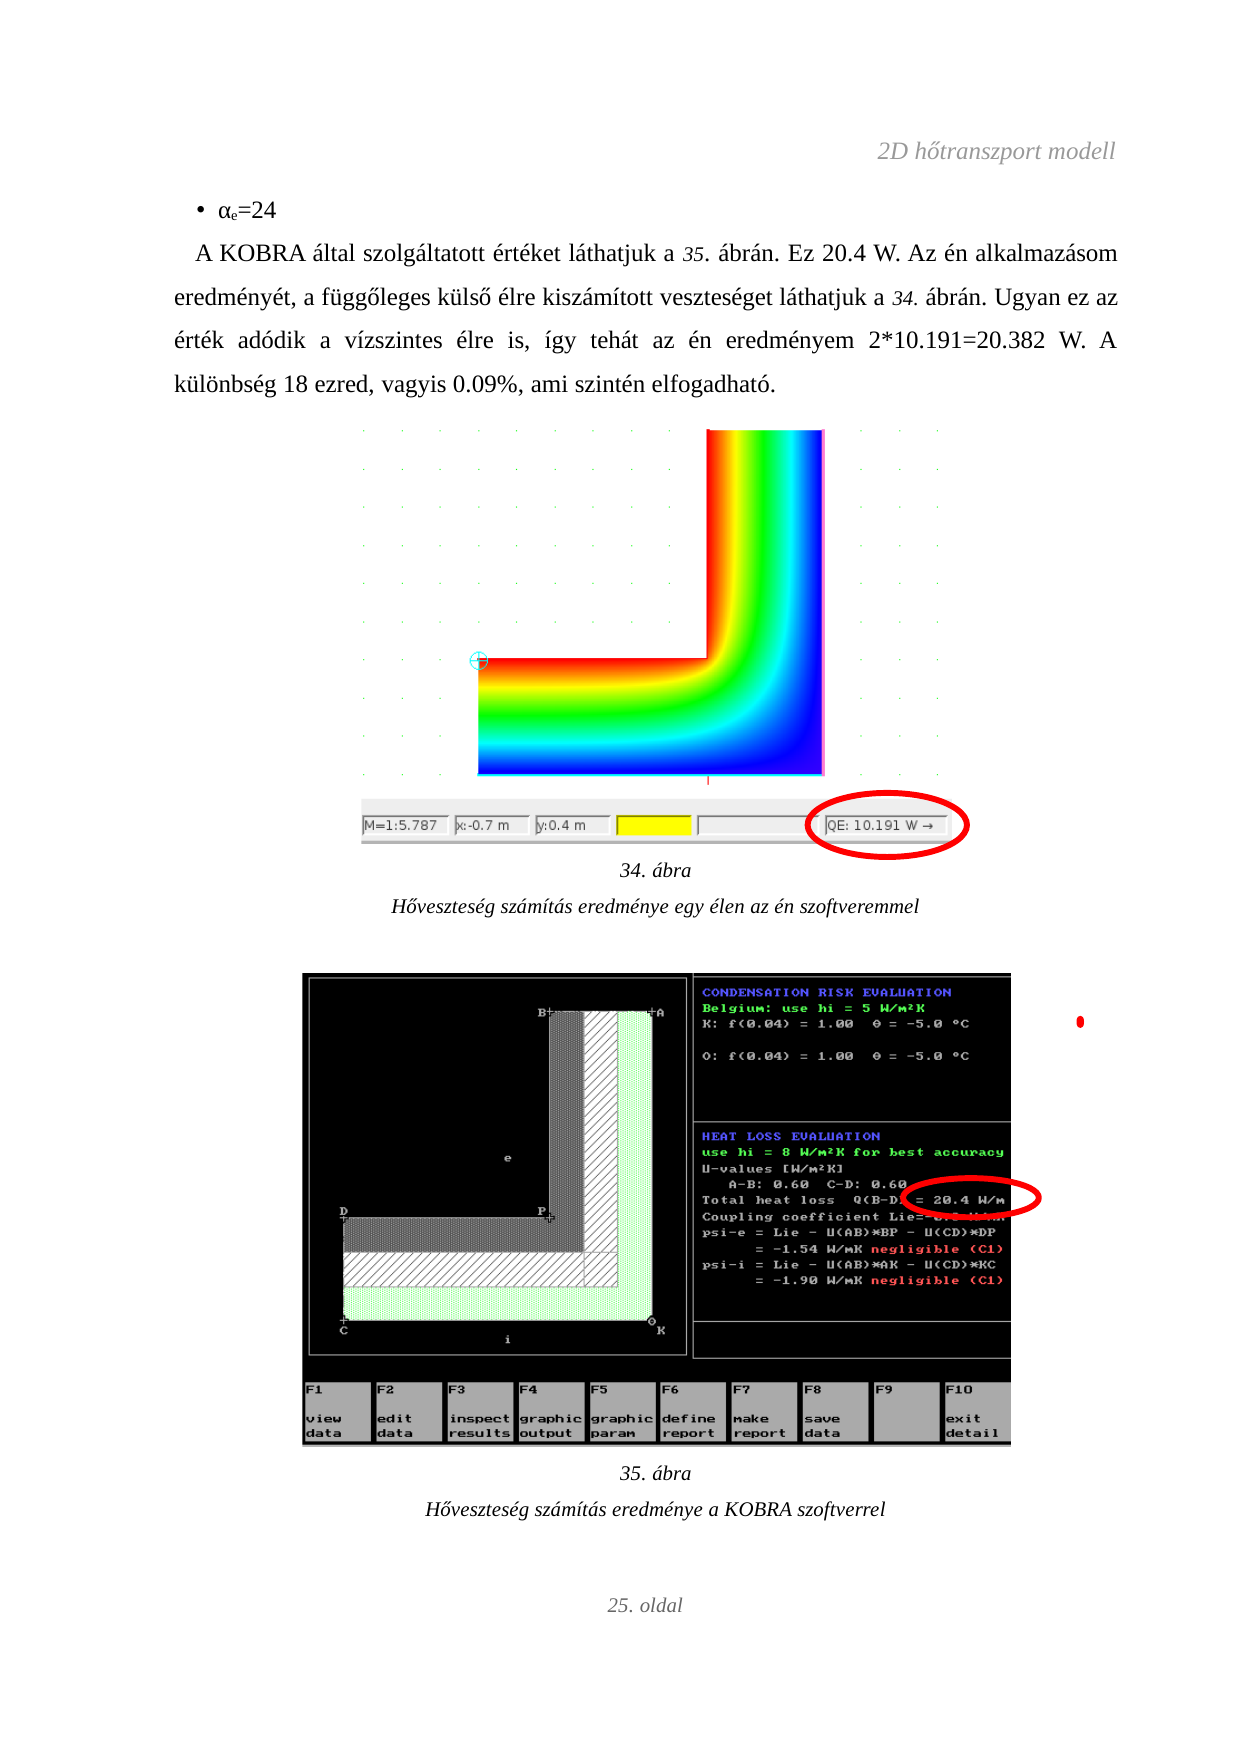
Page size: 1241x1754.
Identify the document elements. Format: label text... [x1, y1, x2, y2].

text Hőveszteség számítás eredménye egy élen az én szoftveremmel [174, 894, 1118, 918]
picture [302, 973, 1011, 1447]
list αe=24 [196, 194, 1118, 223]
text 35. ábra [174, 1461, 1118, 1485]
picture [907, 1182, 1011, 1214]
text 34. ábra [174, 858, 1118, 882]
picture [811, 796, 952, 844]
picture [361, 412, 952, 844]
text Hőveszteség számítás eredménye a KOBRA szoftverrel [174, 1497, 1118, 1521]
text A KOBRA által szolgáltatott értéket láthatjuk a 35. ábrán. Ez 20.4 W. Az én alkalmazásom eredményét, a függőleges külső élre kiszámított veszteséget láthatjuk a 34. ábrán. Ugyan ez az érték adódik a vízszintes élre is, így tehát az én eredményem 2*10.191=20.382 W. A különbség 18 ezred, vagyis 0.09%, ami szintén elfogadható. [174, 238, 1118, 398]
